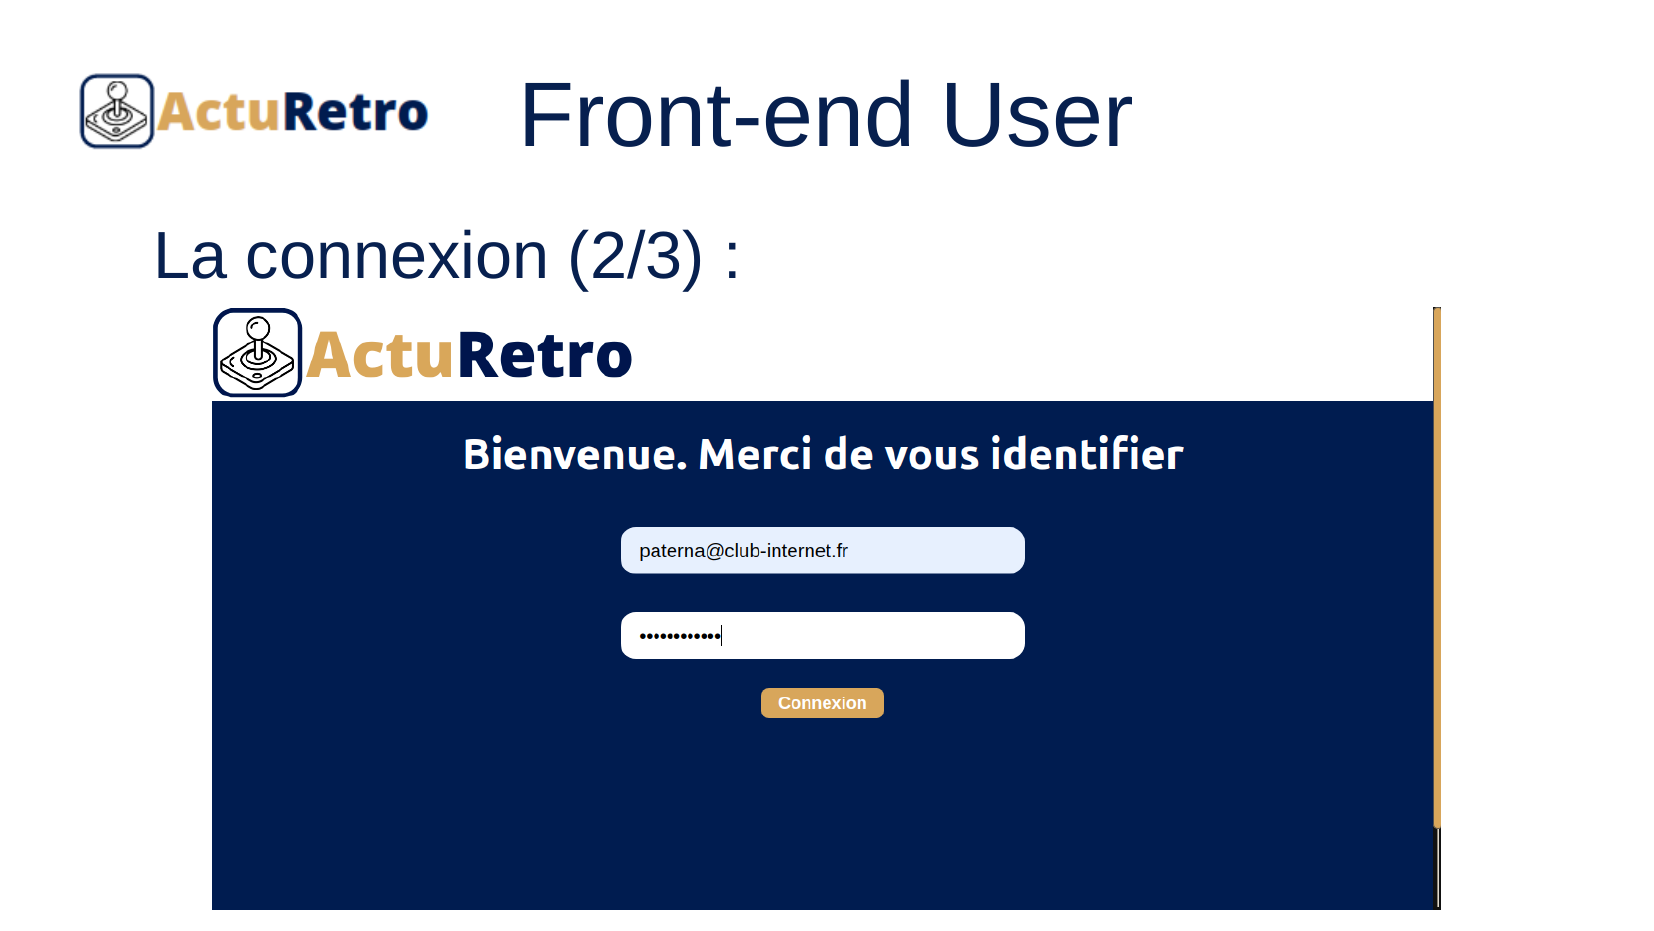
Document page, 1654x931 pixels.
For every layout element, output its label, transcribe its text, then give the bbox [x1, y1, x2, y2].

picture [212, 307, 1441, 910]
title Front-end User [82, 37, 1571, 193]
picture [75, 69, 434, 154]
list La connexion (2/3) : [82, 217, 1571, 758]
